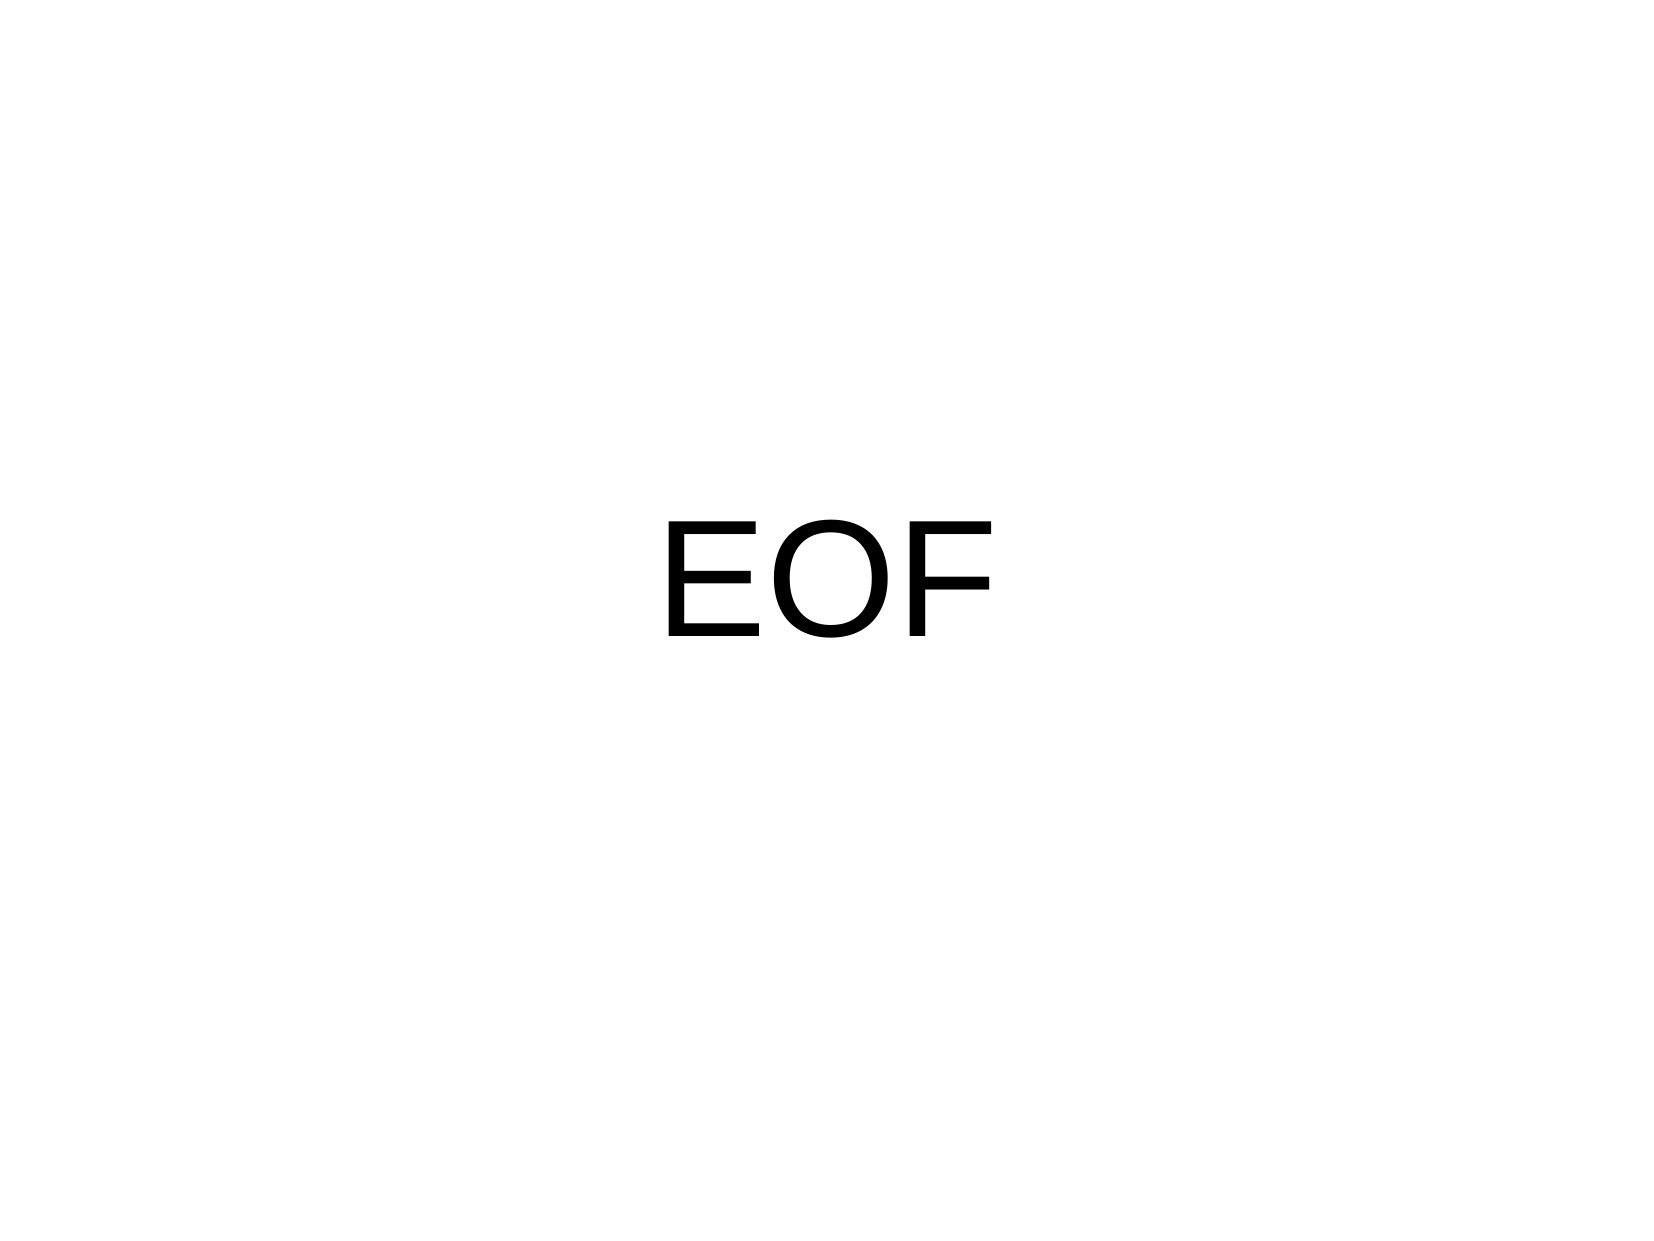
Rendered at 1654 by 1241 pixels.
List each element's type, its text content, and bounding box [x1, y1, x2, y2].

subtitle EOF [82, 49, 1571, 1109]
